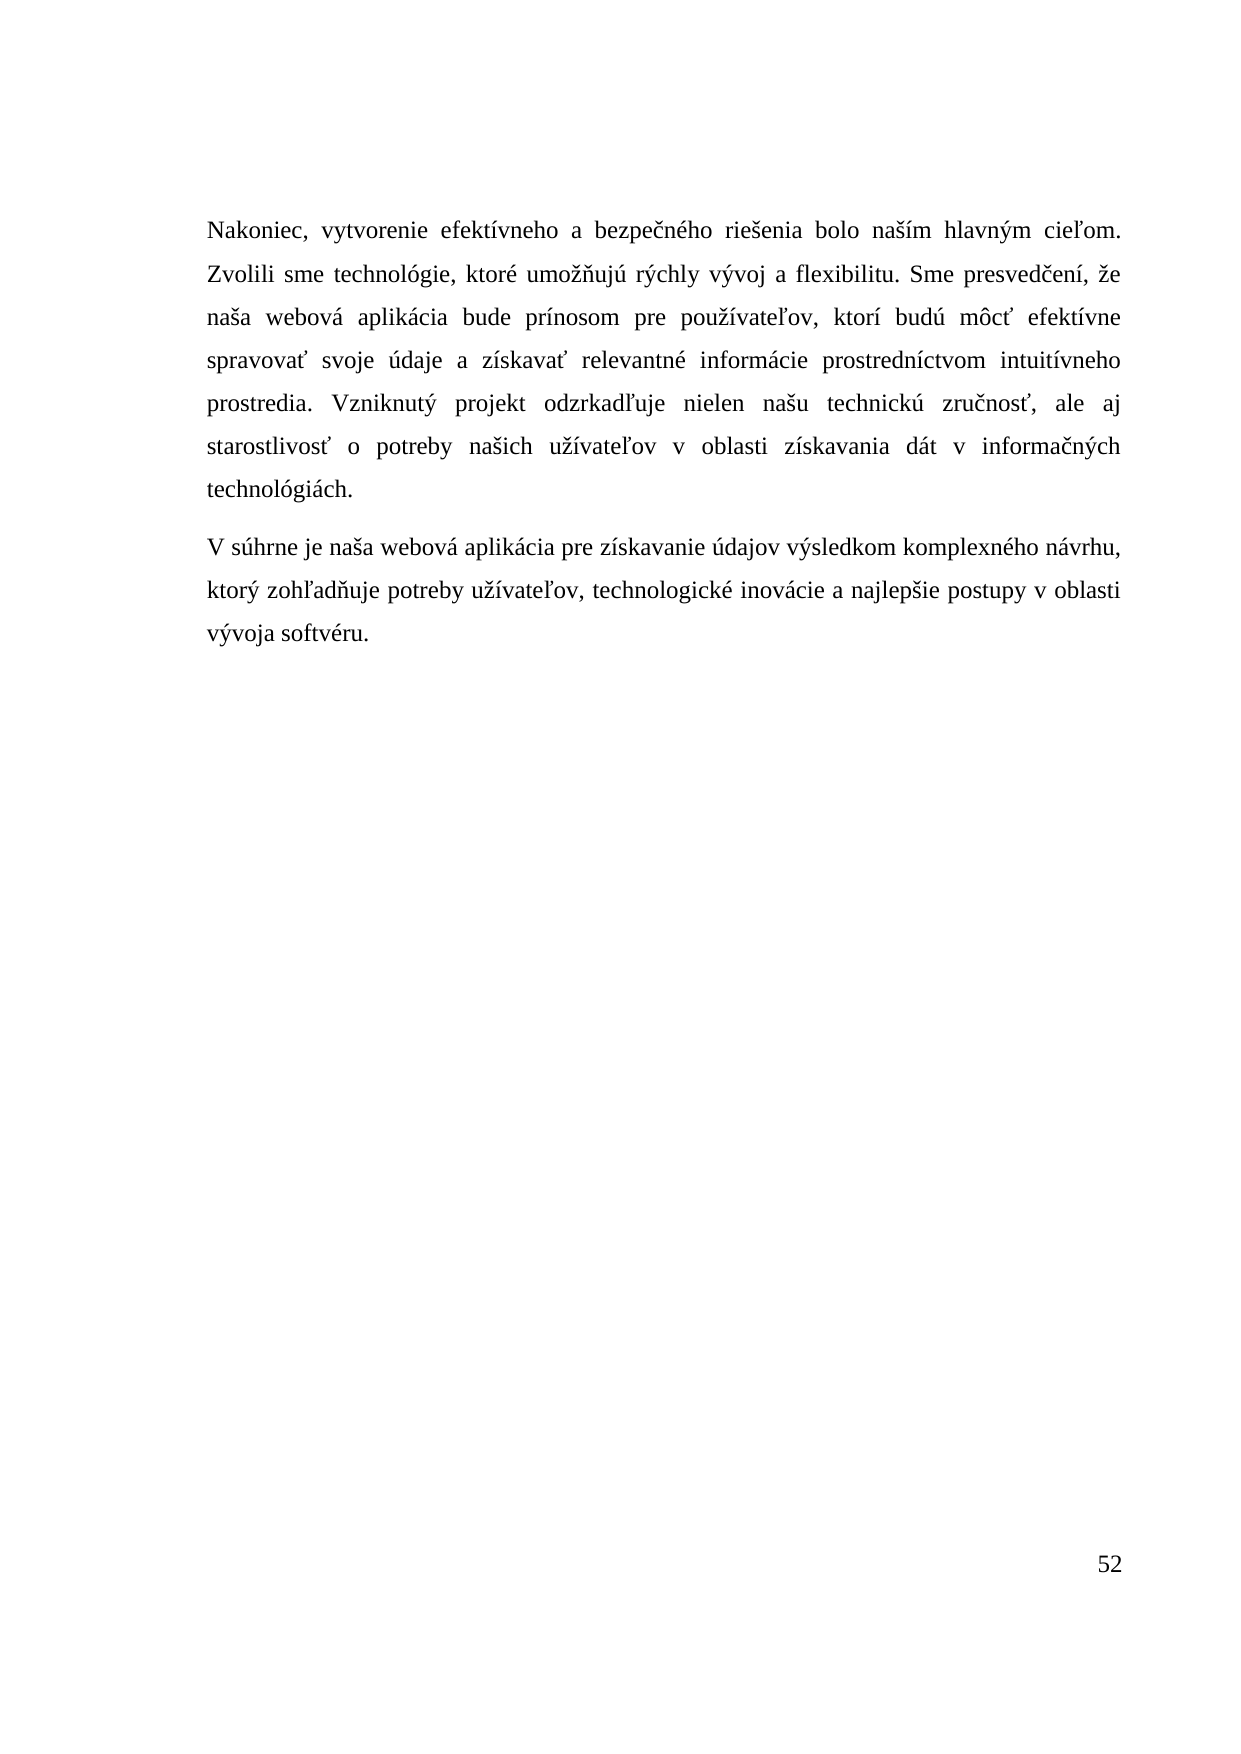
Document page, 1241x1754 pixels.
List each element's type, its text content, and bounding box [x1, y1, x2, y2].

text V súhrne je naša webová aplikácia pre získavanie údajov výsledkom komplexného návrhu, ktorý zohľadňuje potreby užívateľov, technologické inovácie a najlepšie postupy v oblasti vývoja softvéru. [207, 532, 1122, 647]
text Nakoniec, vytvorenie efektívneho a bezpečného riešenia bolo naším hlavným cieľom. Zvolili sme technológie, ktoré umožňujú rýchly vývoj a flexibilitu. Sme presvedčení, že naša webová aplikácia bude prínosom pre používateľov, ktorí budú môcť efektívne spravovať svoje údaje a získavať relevantné informácie prostredníctvom intuitívneho prostredia. Vzniknutý projekt odzrkadľuje nielen našu technickú zručnosť, ale aj starostlivosť o potreby našich užívateľov v oblasti získavania dát v informačných technológiách. [207, 216, 1122, 503]
